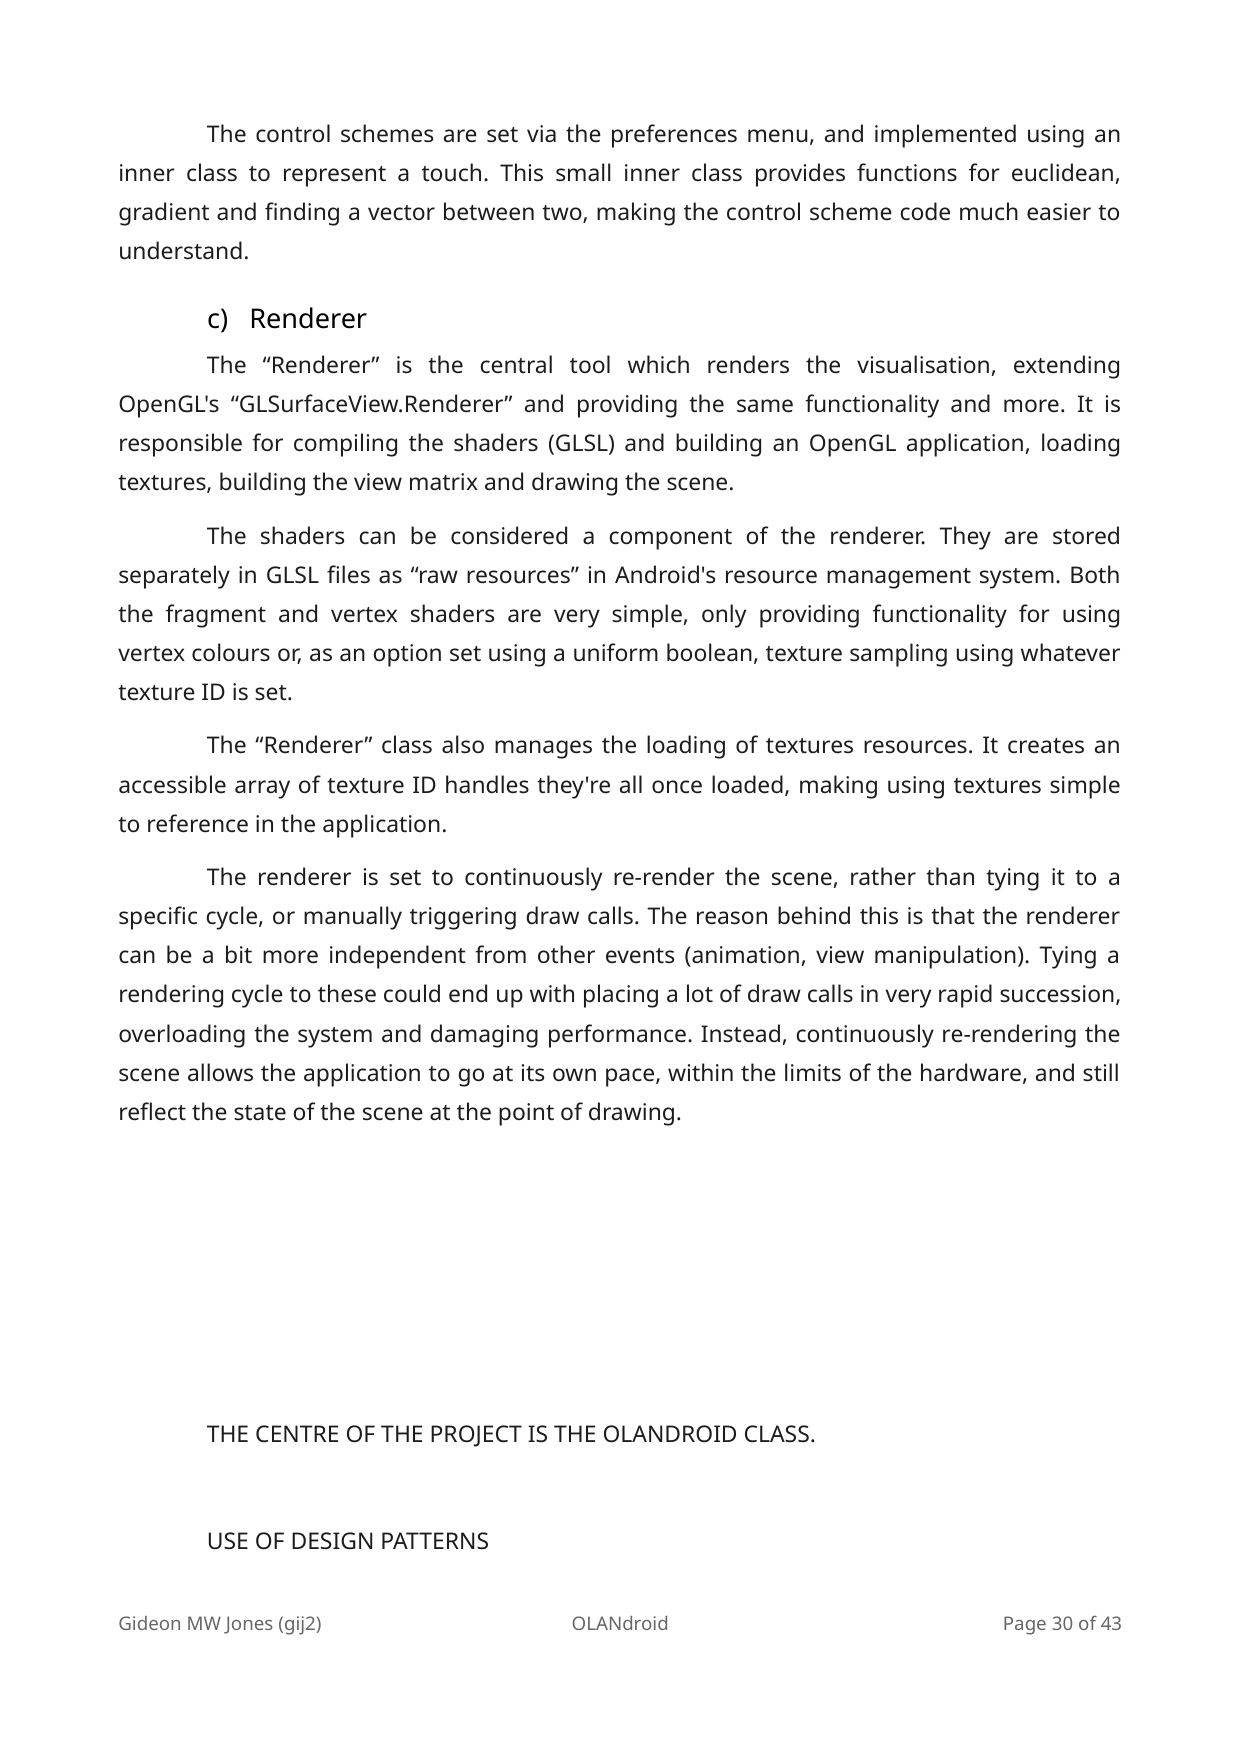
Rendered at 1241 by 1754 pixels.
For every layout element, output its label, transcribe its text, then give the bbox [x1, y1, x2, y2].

text The “Renderer” class also manages the loading of textures resources. It creates an accessible array of texture ID handles they're all once loaded, making using textures simple to reference in the application. [118, 729, 1122, 839]
text The renderer is set to continuously re-render the scene, rather than tying it to a specific cycle, or manually triggering draw calls. The reason behind this is that the renderer can be a bit more independent from other events (animation, view manipulation). Tying a rendering cycle to these could end up with placing a lot of draw calls in very rapid succession, overloading the system and damaging performance. Instead, continuously re-rendering the scene allows the application to go at its own pace, within the limits of the hardware, and still reflect the state of the scene at the point of drawing. [118, 861, 1122, 1127]
text THE CENTRE OF THE PROJECT IS THE OLANDROID CLASS. [118, 1417, 1122, 1449]
subtitle Renderer [207, 299, 1122, 336]
text The control schemes are set via the preferences menu, and implemented using an inner class to represent a touch. This small inner class provides functions for euclidean, gradient and finding a vector between two, making the control scheme code much easier to understand. [118, 118, 1122, 267]
text USE OF DESIGN PATTERNS [118, 1525, 1122, 1556]
text The shaders can be considered a component of the renderer. They are stored separately in GLSL files as “raw resources” in Android's resource management system. Both the fragment and vertex shaders are very simple, only providing functionality for using vertex colours or, as an option set using a uniform boolean, texture sampling using whatever texture ID is set. [118, 519, 1122, 707]
text The “Renderer” is the central tool which renders the visualisation, extending OpenGL's “GLSurfaceView.Renderer” and providing the same functionality and more. It is responsible for compiling the shaders (GLSL) and building an OpenGL application, loading textures, building the view matrix and drawing the scene. [118, 349, 1122, 497]
